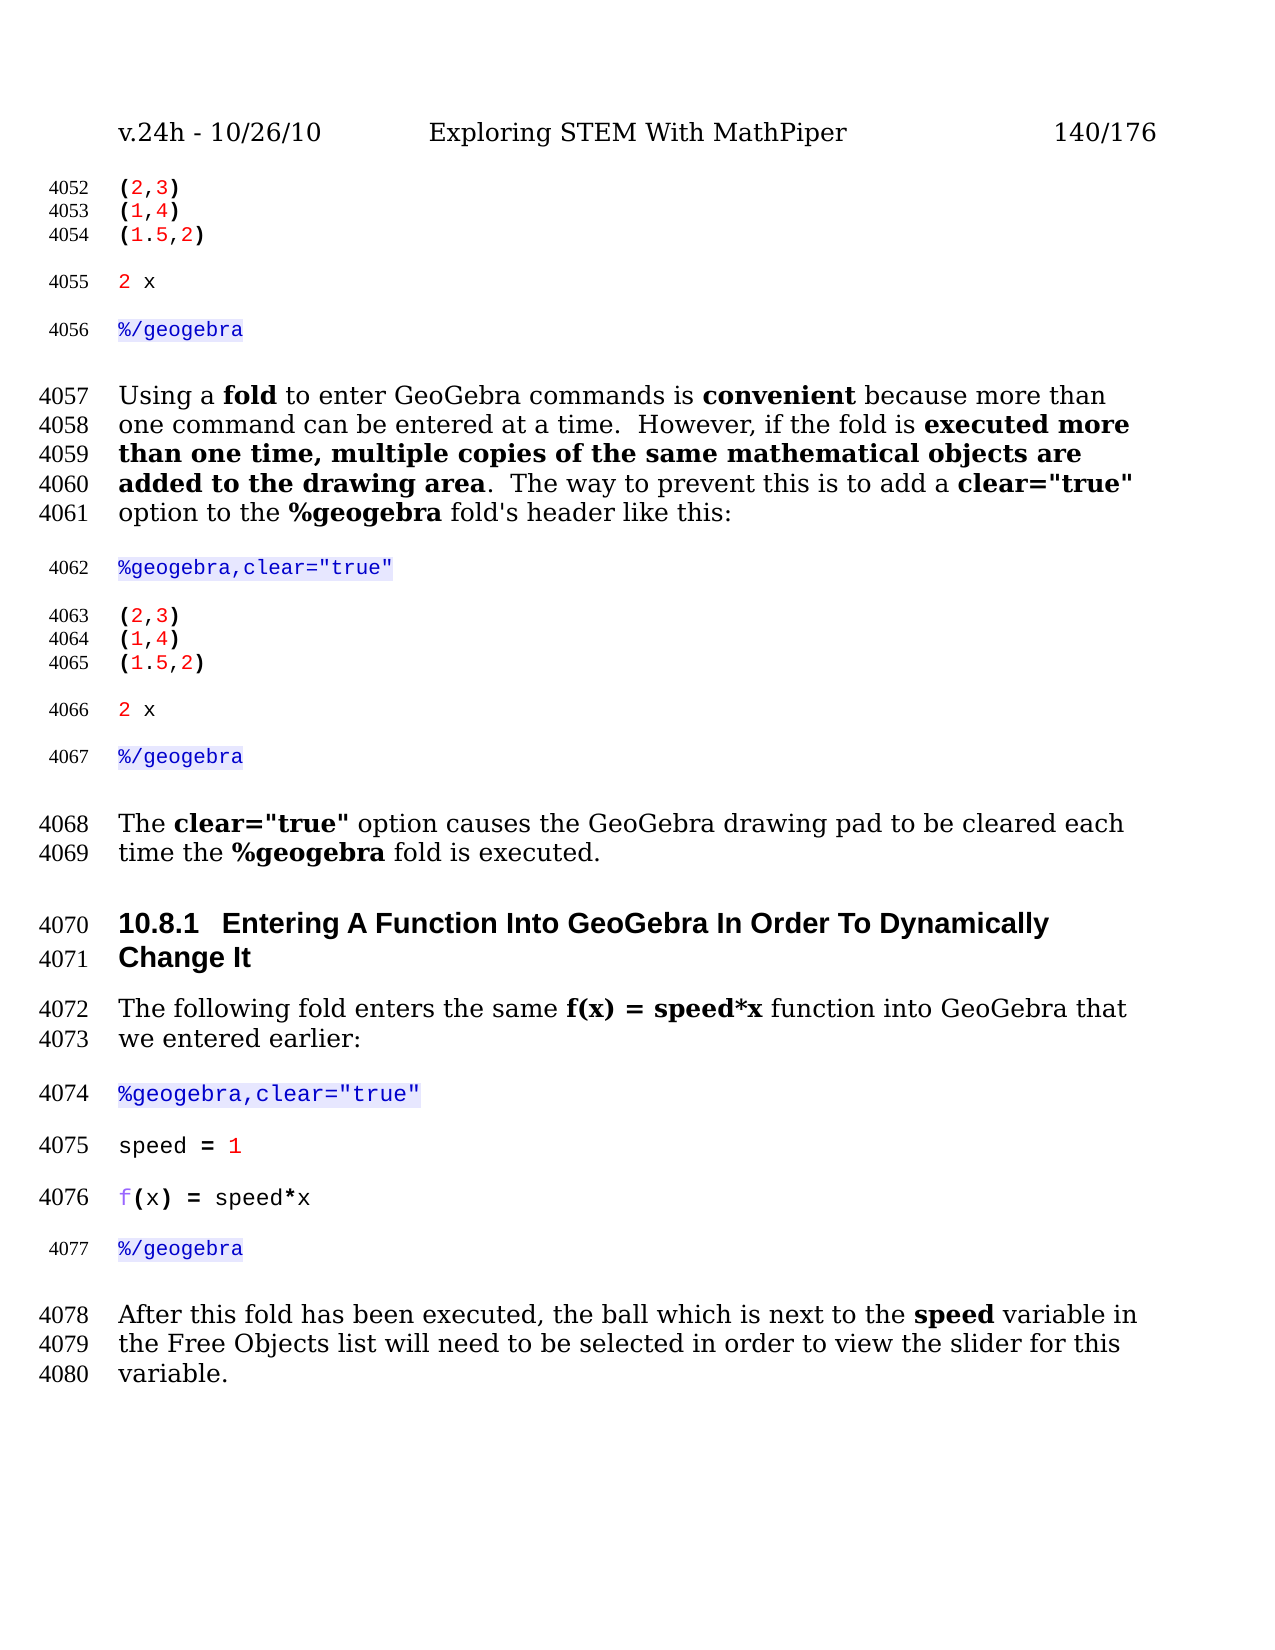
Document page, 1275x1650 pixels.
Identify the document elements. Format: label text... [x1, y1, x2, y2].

text (1.5,2) [118, 224, 1157, 248]
text %geogebra,clear="true" [118, 557, 1157, 581]
text After this fold has been executed, the ball which is next to the speed variable in the Free Objects list will need to be selected in order to view the slider for this variable. [118, 1300, 1157, 1388]
text (2,3) [118, 604, 1157, 628]
text %geogebra,clear="true" [118, 1083, 1157, 1108]
text speed = 1 [118, 1134, 1157, 1160]
text %/geogebra [118, 1238, 1157, 1262]
subtitle Entering A Function Into GeoGebra In Order To Dynamically Change It [118, 906, 1157, 973]
text 2 x [118, 271, 1157, 295]
text The following fold enters the same f(x) = speed*x function into GeoGebra that we entered earlier: [118, 994, 1157, 1053]
text Using a fold to enter GeoGebra commands is convenient because more than one command can be entered at a time. However, if the fold is executed more than one time, multiple copies of the same mathematical objects are added to the drawing area. The way to prevent this is to add a clear="true" option to the %geogebra fold's header like this: [118, 381, 1157, 528]
text (1.5,2) [118, 652, 1157, 676]
text (2,3) [118, 177, 1157, 200]
text (1,4) [118, 200, 1157, 224]
text (1,4) [118, 628, 1157, 652]
text The clear="true" option causes the GeoGebra drawing pad to be cleared each time the %geogebra fold is executed. [118, 808, 1157, 867]
text %/geogebra [118, 319, 1157, 342]
text %/geogebra [118, 746, 1157, 770]
text 2 x [118, 699, 1157, 723]
text f(x) = speed*x [118, 1186, 1157, 1212]
